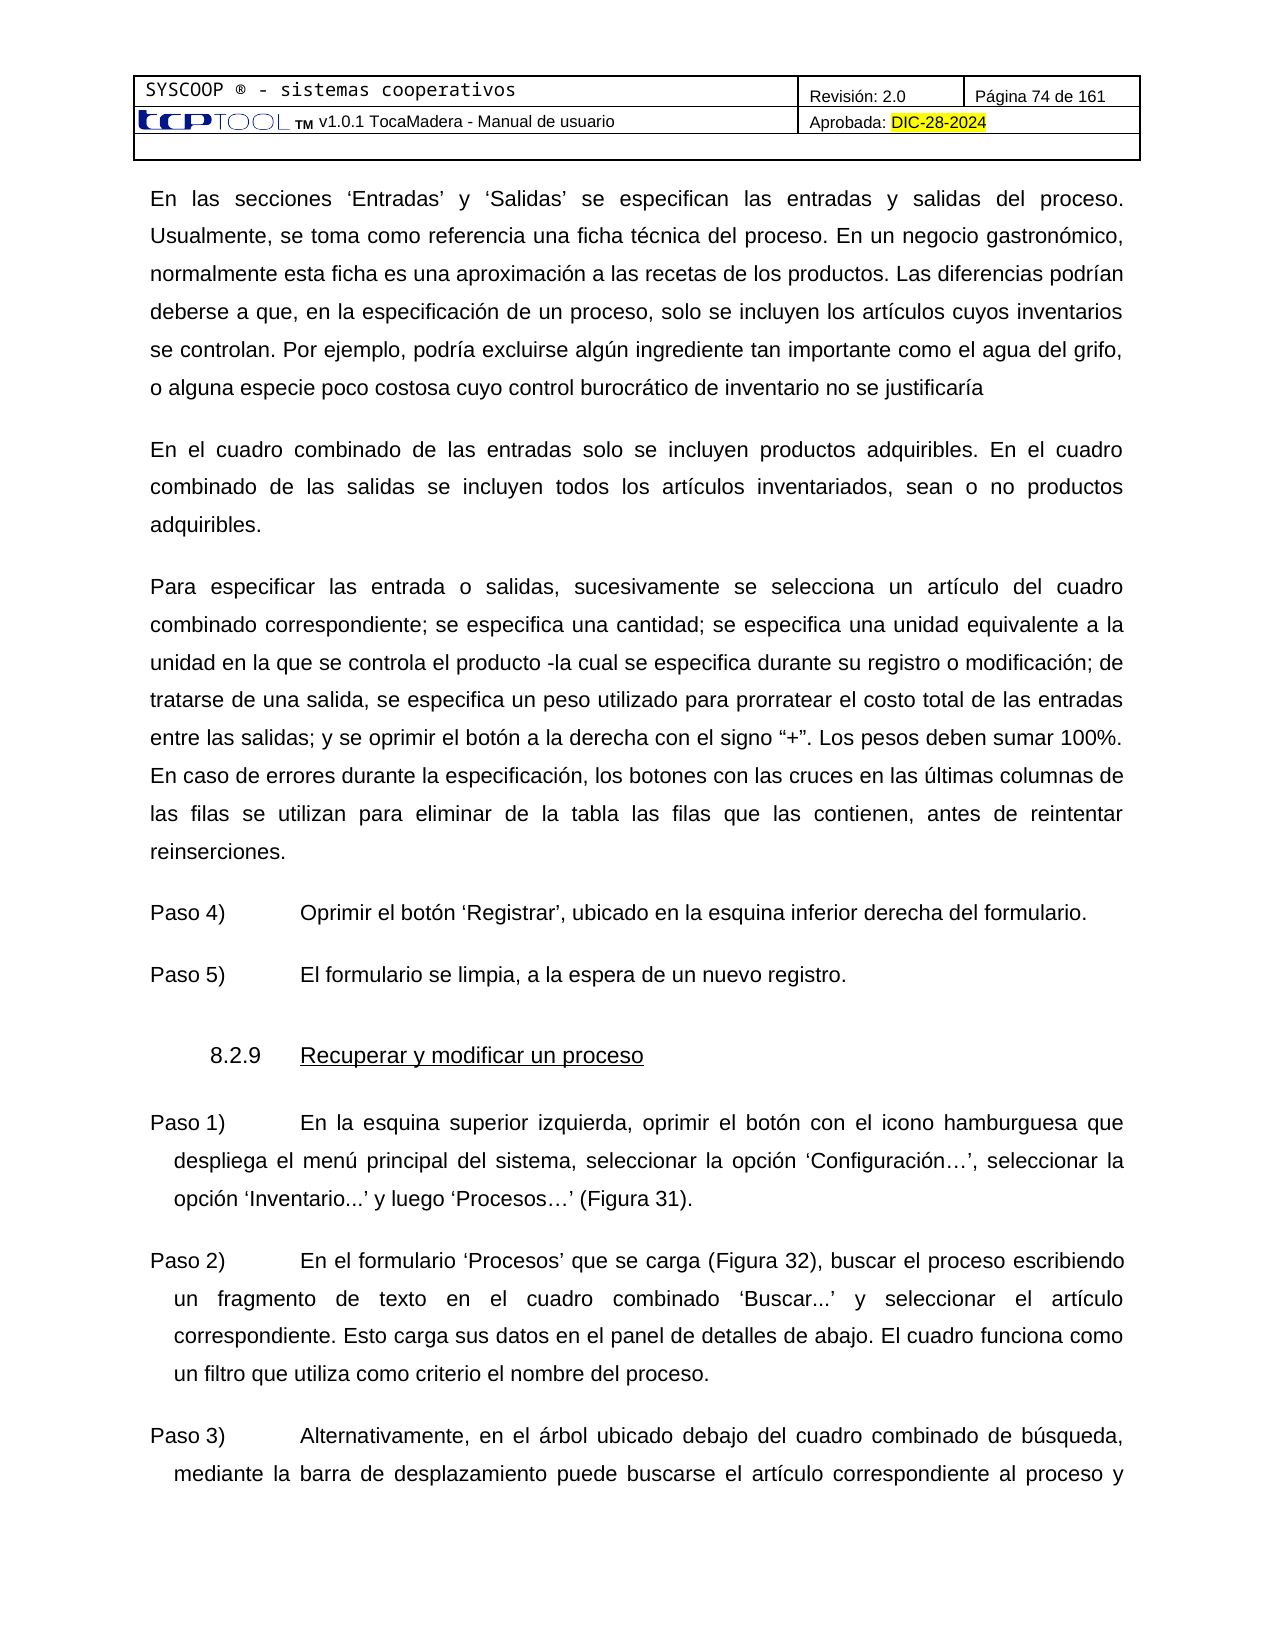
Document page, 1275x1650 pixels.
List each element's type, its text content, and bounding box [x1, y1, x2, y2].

picture [138, 110, 290, 130]
text En el cuadro combinado de las entradas solo se incluyen productos adquiribles. En el cuadro combinado de las salidas se incluyen todos los artículos inventariados, sean o no productos adquiribles. [150, 436, 1125, 537]
subtitle Recuperar y modificar un proceso [210, 1042, 1125, 1068]
list Alternativamente, en el árbol ubicado debajo del cuadro combinado de búsqueda, mediante la barra de desplazamiento puede buscarse el artículo correspondiente al proceso y [150, 1423, 1125, 1486]
list En el formulario ‘Procesos’ que se carga (Figura 32), buscar el proceso escribiendo un fragmento de texto en el cuadro combinado ‘Buscar...’ y seleccionar el artículo correspondiente. Esto carga sus datos en el panel de detalles de abajo. El cuadro funciona como un filtro que utiliza como criterio el nombre del proceso. [150, 1248, 1125, 1386]
list El formulario se limpia, a la espera de un nuevo registro. [150, 962, 1125, 987]
text Para especificar las entrada o salidas, sucesivamente se selecciona un artículo del cuadro combinado correspondiente; se especifica una cantidad; se especifica una unidad equivalente a la unidad en la que se controla el producto -la cual se especifica durante su registro o modificación; de tratarse de una salida, se especifica un peso utilizado para prorratear el costo total de las entradas entre las salidas; y se oprimir el botón a la derecha con el signo “+”. Los pesos deben sumar 100%. En caso de errores durante la especificación, los botones con las cruces en las últimas columnas de las filas se utilizan para eliminar de la tabla las filas que las contienen, antes de reintentar reinserciones. [150, 574, 1125, 864]
list En la esquina superior izquierda, oprimir el botón con el icono hamburguesa que despliega el menú principal del sistema, seleccionar la opción ‘Configuración…’, seleccionar la opción ‘Inventario...’ y luego ‘Procesos…’ (Figura 31). [150, 1110, 1125, 1211]
text En las secciones ‘Entradas’ y ‘Salidas’ se especifican las entradas y salidas del proceso. Usualmente, se toma como referencia una ficha técnica del proceso. En un negocio gastronómico, normalmente esta ficha es una aproximación a las recetas de los productos. Las diferencias podrían deberse a que, en la especificación de un proceso, solo se incluyen los artículos cuyos inventarios se controlan. Por ejemplo, podría excluirse algún ingrediente tan importante como el agua del grifo, o alguna especie poco costosa cuyo control burocrático de inventario no se justificaría [150, 186, 1125, 400]
list Oprimir el botón ‘Registrar’, ubicado en la esquina inferior derecha del formulario. [150, 900, 1125, 926]
